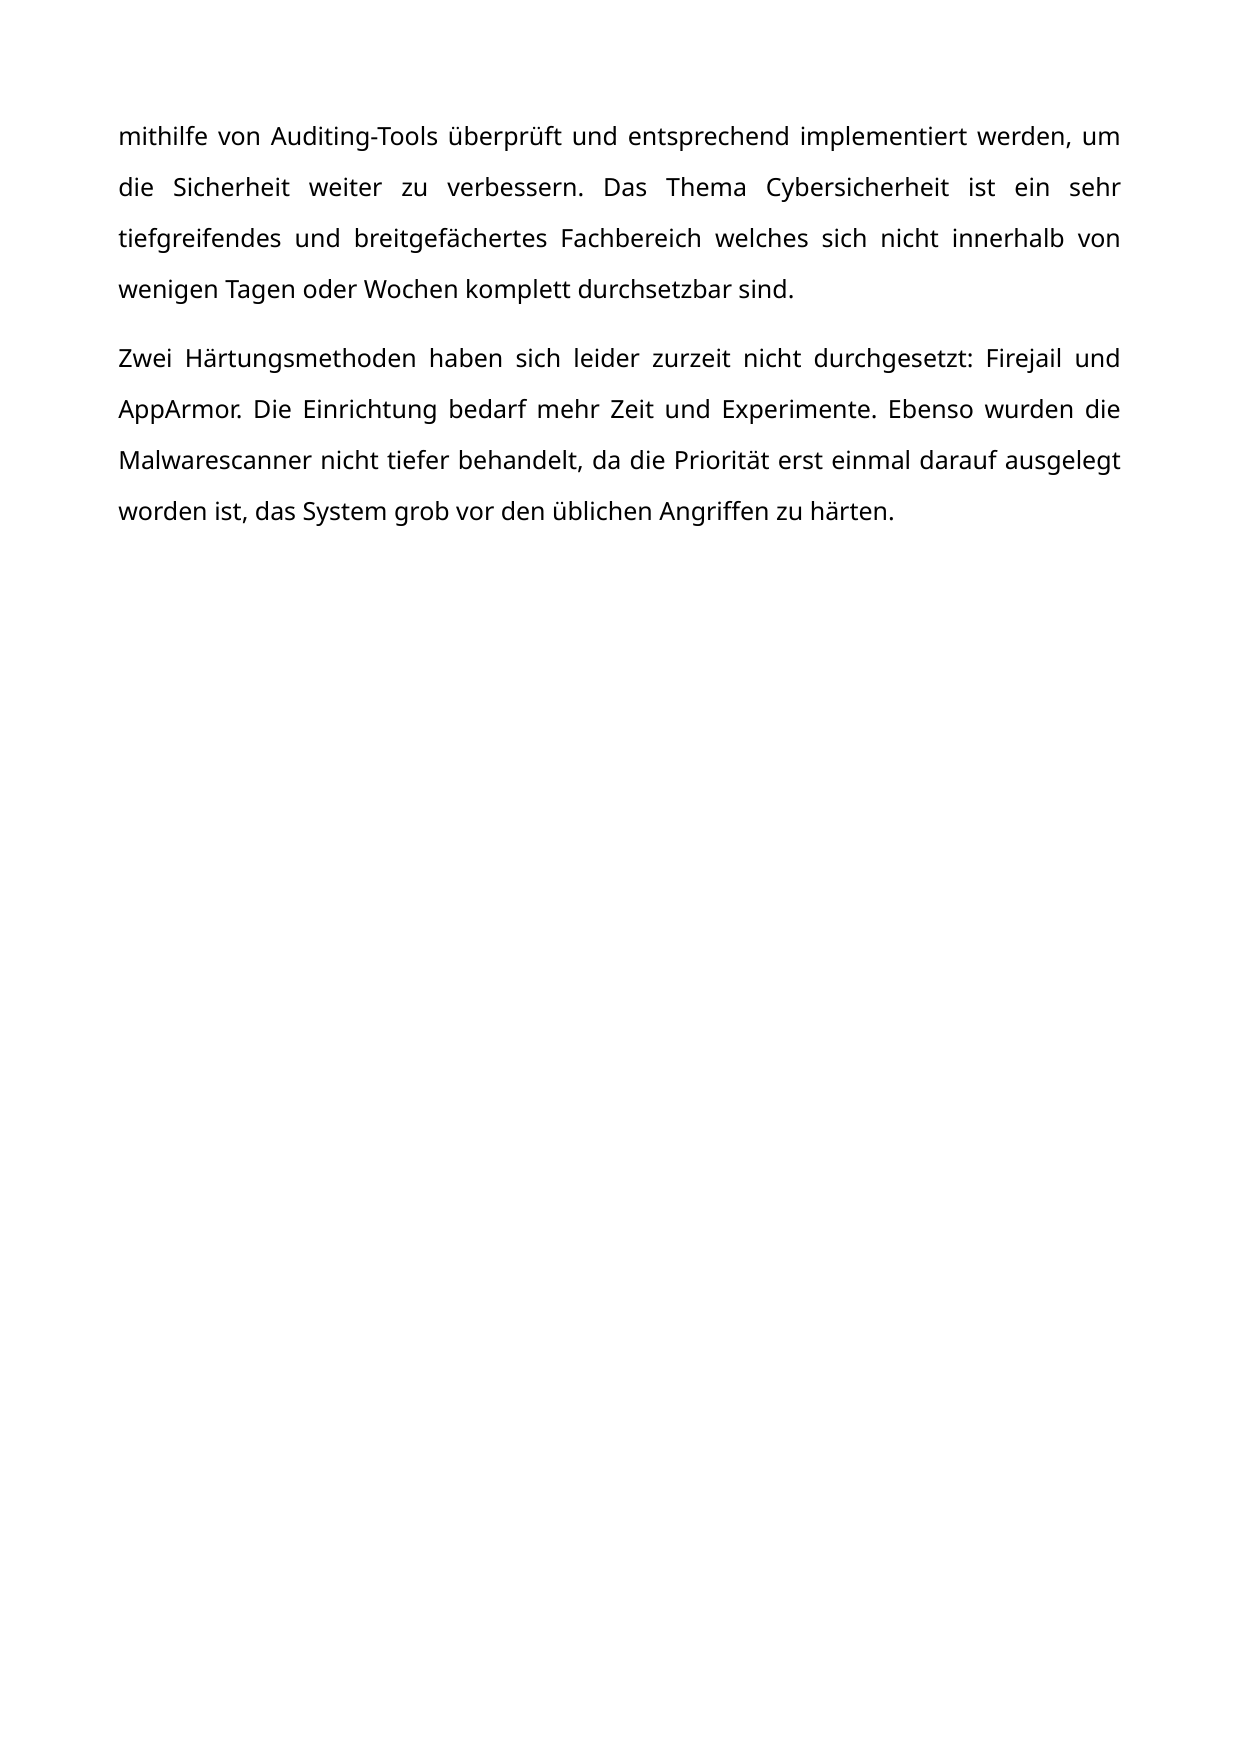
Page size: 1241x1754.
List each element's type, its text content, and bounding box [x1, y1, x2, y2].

text mithilfe von Auditing-Tools überprüft und entsprechend implementiert werden, um die Sicherheit weiter zu verbessern. Das Thema Cybersicherheit ist ein sehr tiefgreifendes und breitgefächertes Fachbereich welches sich nicht innerhalb von wenigen Tagen oder Wochen komplett durchsetzbar sind. [118, 118, 1122, 305]
text Zwei Härtungsmethoden haben sich leider zurzeit nicht durchgesetzt: Firejail und AppArmor. Die Einrichtung bedarf mehr Zeit und Experimente. Ebenso wurden die Malwarescanner nicht tiefer behandelt, da die Priorität erst einmal darauf ausgelegt worden ist, das System grob vor den üblichen Angriffen zu härten. [118, 340, 1122, 527]
